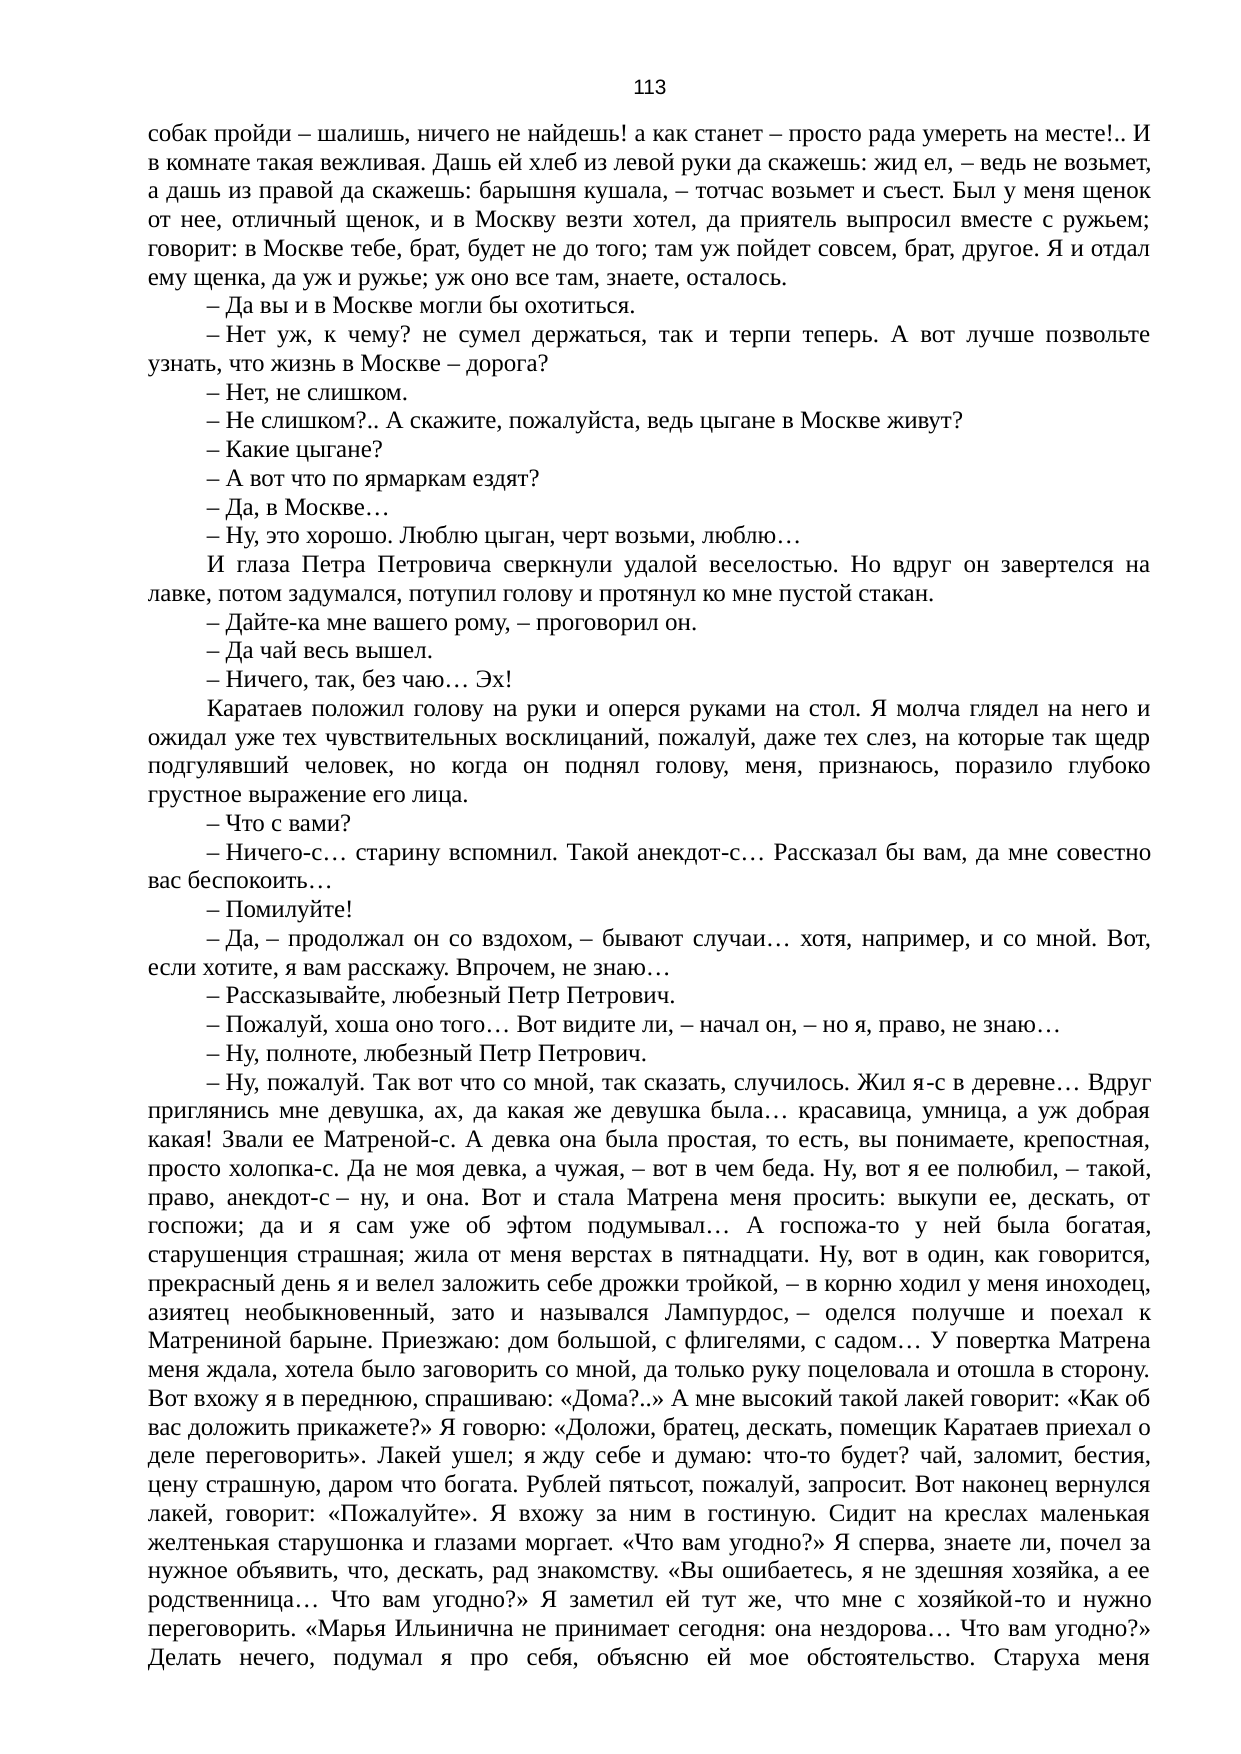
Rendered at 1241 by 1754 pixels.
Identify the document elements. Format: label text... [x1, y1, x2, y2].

text – Ну, это хорошо. Люблю цыган, черт возьми, люблю… [148, 521, 1152, 549]
text – Помилуйте! [148, 894, 1152, 923]
text – Что с вами? [148, 808, 1152, 837]
text – Рассказывайте, любезный Петр Петрович. [148, 981, 1152, 1009]
text – Не слишком?.. А скажите, пожалуйста, ведь цыгане в Москве живут? [148, 406, 1152, 434]
text – Да, – продолжал он со вздохом, – бывают случаи… хотя, например, и со мной. Вот, если хотите, я вам расскажу. Впрочем, не знаю… [148, 923, 1152, 981]
text собак пройди – шалишь, ничего не найдешь! а как станет – просто рада умереть на месте!.. И в комнате такая вежливая. Дашь ей хлеб из левой руки да скажешь: жид ел, – ведь не возьмет, а дашь из правой да скажешь: барышня кушала, – тотчас возьмет и съест. Был у меня щенок от нее, отличный щенок, и в Москву везти хотел, да приятель выпросил вместе с ружьем; говорит: в Москве тебе, брат, будет не до того; там уж пойдет совсем, брат, другое. Я и отдал ему щенка, да уж и ружье; уж оно все там, знаете, осталось. [148, 118, 1152, 291]
text Каратаев положил голову на руки и оперся руками на стол. Я молча глядел на него и ожидал уже тех чувствительных восклицаний, пожалуй, даже тех слез, на которые так щедр подгулявший человек, но когда он поднял голову, меня, признаюсь, поразило глубоко грустное выражение его лица. [148, 693, 1152, 808]
text – Нет, не слишком. [148, 377, 1152, 406]
text – Ничего, так, без чаю… Эх! [148, 664, 1152, 693]
text – А вот что по ярмаркам ездят? [148, 463, 1152, 492]
text – Да чай весь вышел. [148, 636, 1152, 664]
text – Пожалуй, хоша оно того… Вот видите ли, – начал он, – но я, право, не знаю… [148, 1009, 1152, 1038]
text – Да вы и в Москве могли бы охотиться. [148, 291, 1152, 319]
text – Нет уж, к чему? не сумел держаться, так и терпи теперь. А вот лучше позвольте узнать, что жизнь в Москве – дорога? [148, 319, 1152, 377]
text И глаза Петра Петровича сверкнули удалой веселостью. Но вдруг он завертелся на лавке, потом задумался, потупил голову и протянул ко мне пустой стакан. [148, 549, 1152, 607]
text – Ничего‑с… старину вспомнил. Такой анекдот‑с… Рассказал бы вам, да мне совестно вас беспокоить… [148, 837, 1152, 894]
text – Ну, полноте, любезный Петр Петрович. [148, 1038, 1152, 1067]
text – Ну, пожалуй. Так вот что со мной, так сказать, случилось. Жил я‑с в деревне… Вдруг приглянись мне девушка, ах, да какая же девушка была… красавица, умница, а уж добрая какая! Звали ее Матреной‑с. А девка она была простая, то есть, вы понимаете, крепостная, просто холопка‑с. Да не моя девка, а чужая, – вот в чем беда. Ну, вот я ее полюбил, – такой, право, анекдот‑с – ну, и она. Вот и стала Матрена меня просить: выкупи ее, дескать, от госпожи; да и я сам уже об эфтом подумывал… А госпожа‑то у ней была богатая, старушенция страшная; жила от меня верстах в пятнадцати. Ну, вот в один, как говорится, прекрасный день я и велел заложить себе дрожки тройкой, – в корню ходил у меня иноходец, азиятец необыкновенный, зато и назывался Лампурдос, – оделся получше и поехал к Матрениной барыне. Приезжаю: дом большой, с флигелями, с садом… У повертка Матрена меня ждала, хотела было заговорить со мной, да только руку поцеловала и отошла в сторону. Вот вхожу я в переднюю, спрашиваю: «Дома?..» А мне высокий такой лакей говорит: «Как об вас доложить прикажете?» Я говорю: «Доложи, братец, дескать, помещик Каратаев приехал о деле переговорить». Лакей ушел; я жду себе и думаю: что‑то будет? чай, заломит, бестия, цену страшную, даром что богата. Рублей пятьсот, пожалуй, запросит. Вот наконец вернулся лакей, говорит: «Пожалуйте». Я вхожу за ним в гостиную. Сидит на креслах маленькая желтенькая старушонка и глазами моргает. «Что вам угодно?» Я сперва, знаете ли, почел за нужное объявить, что, дескать, рад знакомству. «Вы ошибаетесь, я не здешняя хозяйка, а ее родственница… Что вам угодно?» Я заметил ей тут же, что мне с хозяйкой‑то и нужно переговорить. «Марья Ильинична не принимает сегодня: она нездорова… Что вам угодно?» Делать нечего, подумал я про себя, объясню ей мое обстоятельство. Старуха меня [148, 1067, 1152, 1671]
text – Да, в Москве… [148, 492, 1152, 521]
text – Какие цыгане? [148, 434, 1152, 463]
text – Дайте‑ка мне вашего рому, – проговорил он. [148, 607, 1152, 636]
